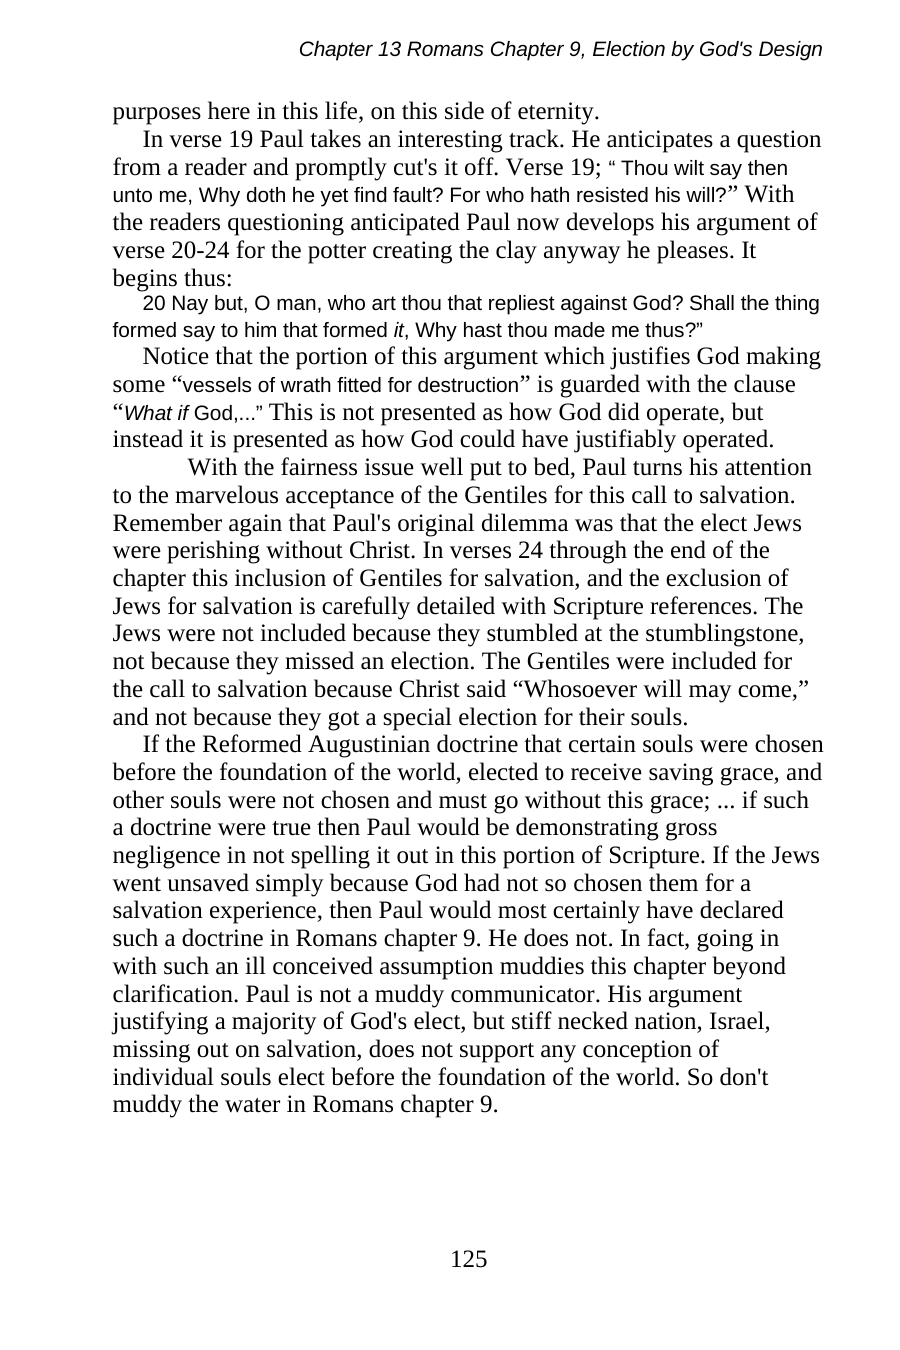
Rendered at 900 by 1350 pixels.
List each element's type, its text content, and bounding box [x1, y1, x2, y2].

text 20 Nay but, O man, who art thou that repliest against God? Shall the thing formed say to him that formed it, Why hast thou made me thus?” [112, 291, 825, 342]
text Notice that the portion of this argument which justifies God making some “vessels of wrath fitted for destruction” is guarded with the clause “What if God,...” This is not presented as how God did operate, but instead it is presented as how God could have justifiably operated. [112, 342, 825, 453]
text If the Reformed Augustinian doctrine that certain souls were chosen before the foundation of the world, elected to receive saving grace, and other souls were not chosen and must go without this grace; ... if such a doctrine were true then Paul would be demonstrating gross negligence in not spelling it out in this portion of Scripture. If the Jews went unsaved simply because God had not so chosen them for a salvation experience, then Paul would most certainly have declared such a doctrine in Romans chapter 9. He does not. In fact, going in with such an ill conceived assumption muddies this chapter beyond clarification. Paul is not a muddy communicator. His argument justifying a majority of God's elect, but stiff necked nation, Israel, missing out on salvation, does not support any conception of individual souls elect before the foundation of the world. So don't muddy the water in Romans chapter 9. [112, 730, 825, 1118]
text purposes here in this life, on this side of eternity. [112, 97, 825, 125]
text With the fairness issue well put to bed, Paul turns his attention to the marvelous acceptance of the Gentiles for this call to salvation. Remember again that Paul's original dilemma was that the elect Jews were perishing without Christ. In verses 24 through the end of the chapter this inclusion of Gentiles for salvation, and the exclusion of Jews for salvation is carefully detailed with Scripture references. The Jews were not included because they stumbled at the stumblingstone, not because they missed an election. The Gentiles were included for the call to salvation because Christ said “Whosoever will may come,” and not because they got a special election for their souls. [112, 453, 825, 730]
text In verse 19 Paul takes an interesting track. He anticipates a question from a reader and promptly cut's it off. Verse 19; “ Thou wilt say then unto me, Why doth he yet find fault? For who hath resisted his will?” With the readers questioning anticipated Paul now develops his argument of verse 20-24 for the potter creating the clay anyway he pleases. It begins thus: [112, 125, 825, 291]
